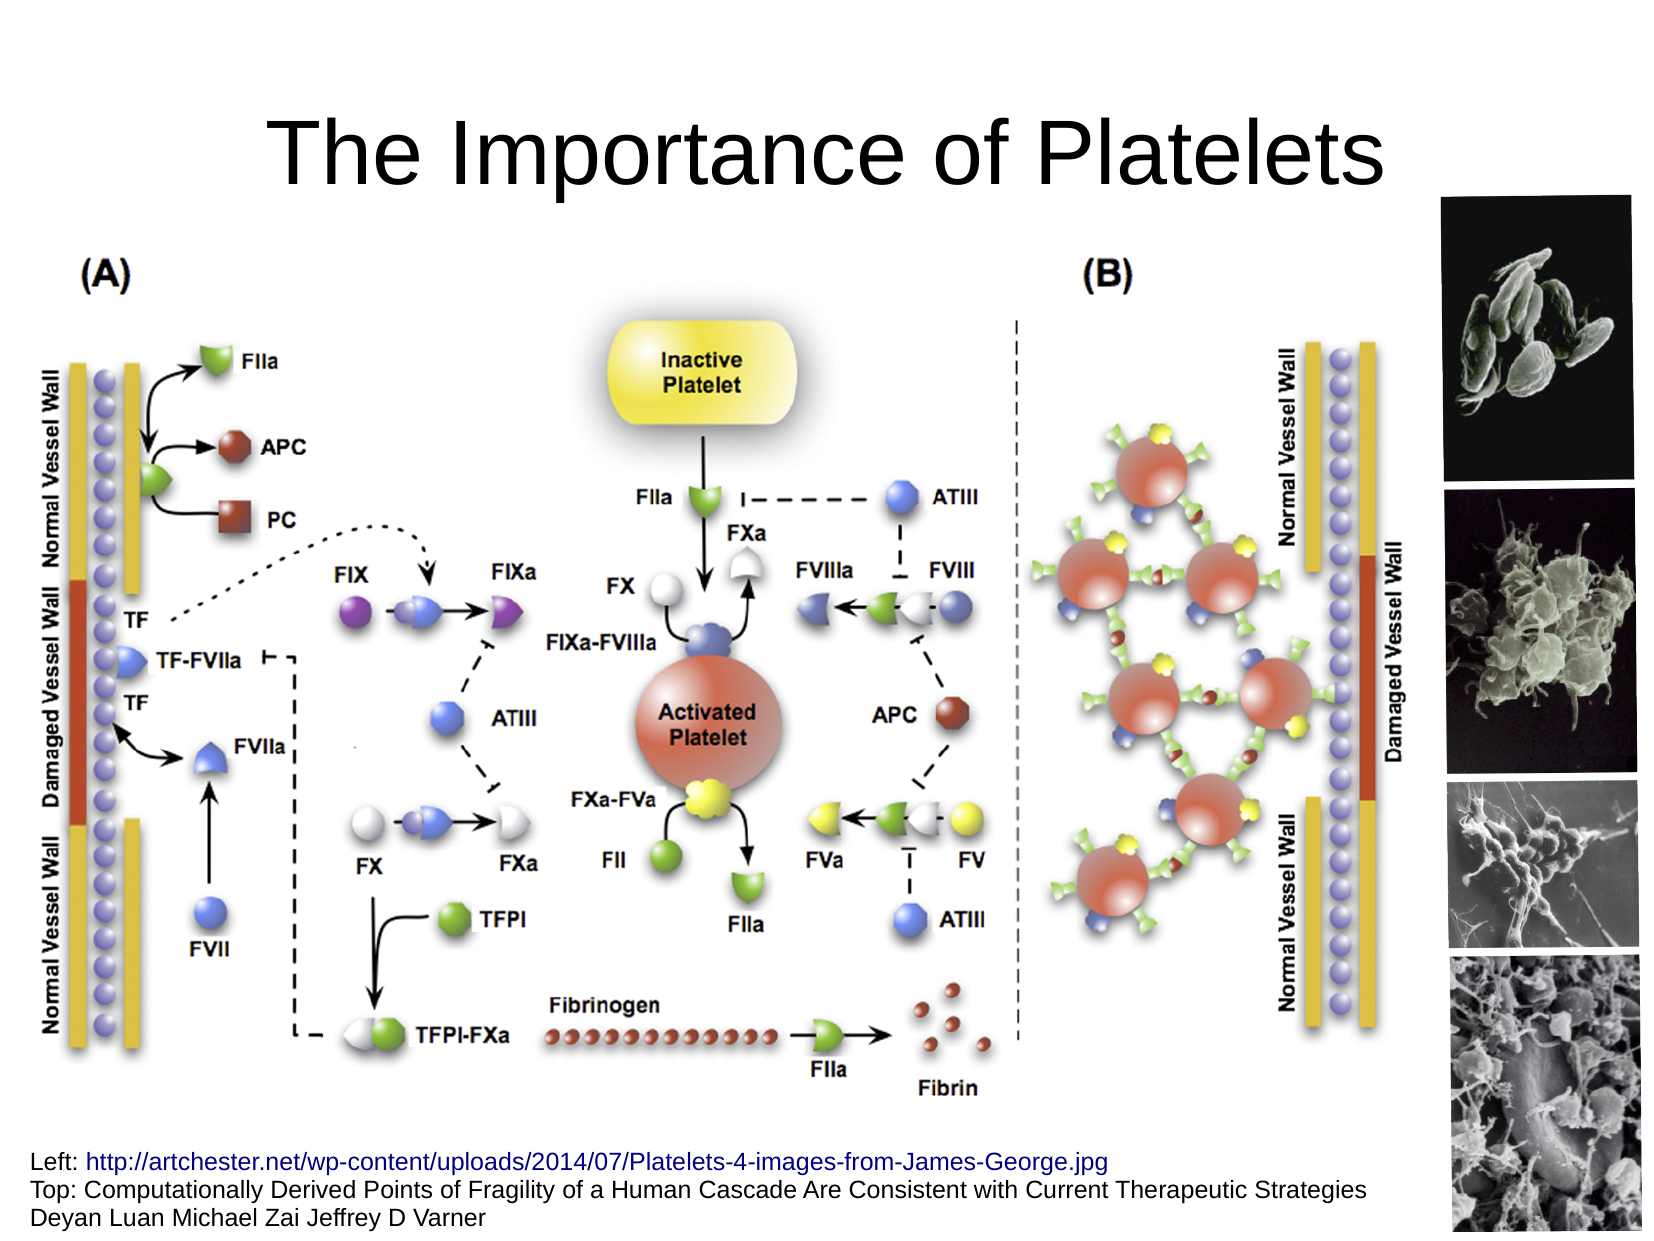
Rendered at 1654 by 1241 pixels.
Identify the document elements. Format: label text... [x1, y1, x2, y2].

title The Importance of Platelets [82, 49, 1571, 257]
picture [1440, 194, 1642, 1232]
picture [41, 257, 1407, 1096]
text_box Left: http://artchester.net/wp-content/uploads/2014/07/Platelets-4-images-from-James-George.jpg Top: Computationally Derived Points of Fragility of a Human Cascade Are Consistent with Current Therapeutic Strategies Deyan Luan Michael Zai Jeffrey D Varner [15, 1140, 1411, 1239]
